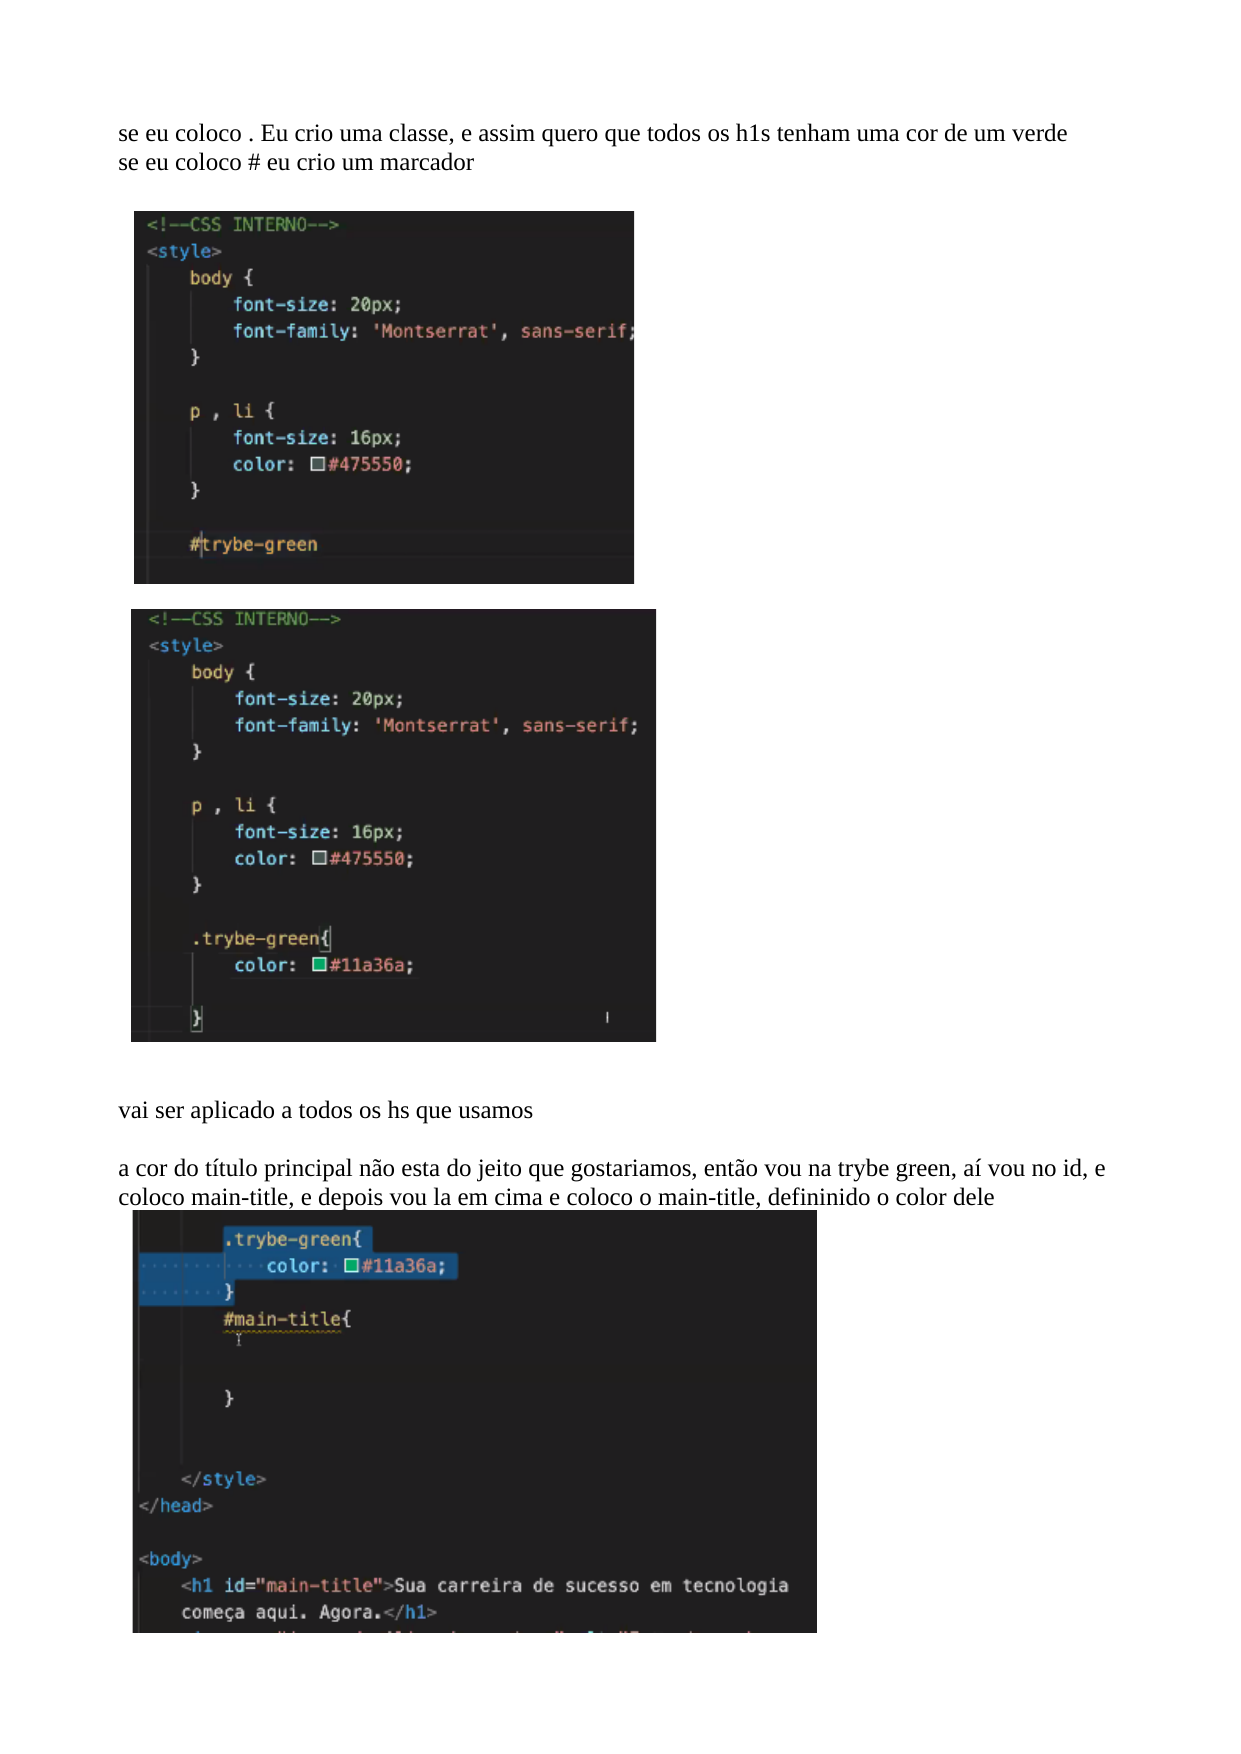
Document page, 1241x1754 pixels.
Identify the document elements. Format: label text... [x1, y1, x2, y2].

text a cor do título principal não esta do jeito que gostariamos, então vou na trybe green, aí vou no id, e coloco main-title, e depois vou la em cima e coloco o main-title, defininido o color dele [118, 1153, 1122, 1211]
text se eu coloco # eu crio um marcador [118, 147, 1122, 176]
picture [134, 211, 635, 584]
text se eu coloco . Eu crio uma classe, e assim quero que todos os h1s tenham uma cor de um verde [118, 118, 1122, 147]
picture [132, 1210, 817, 1633]
text vai ser aplicado a todos os hs que usamos [118, 1096, 1122, 1124]
picture [131, 609, 657, 1042]
